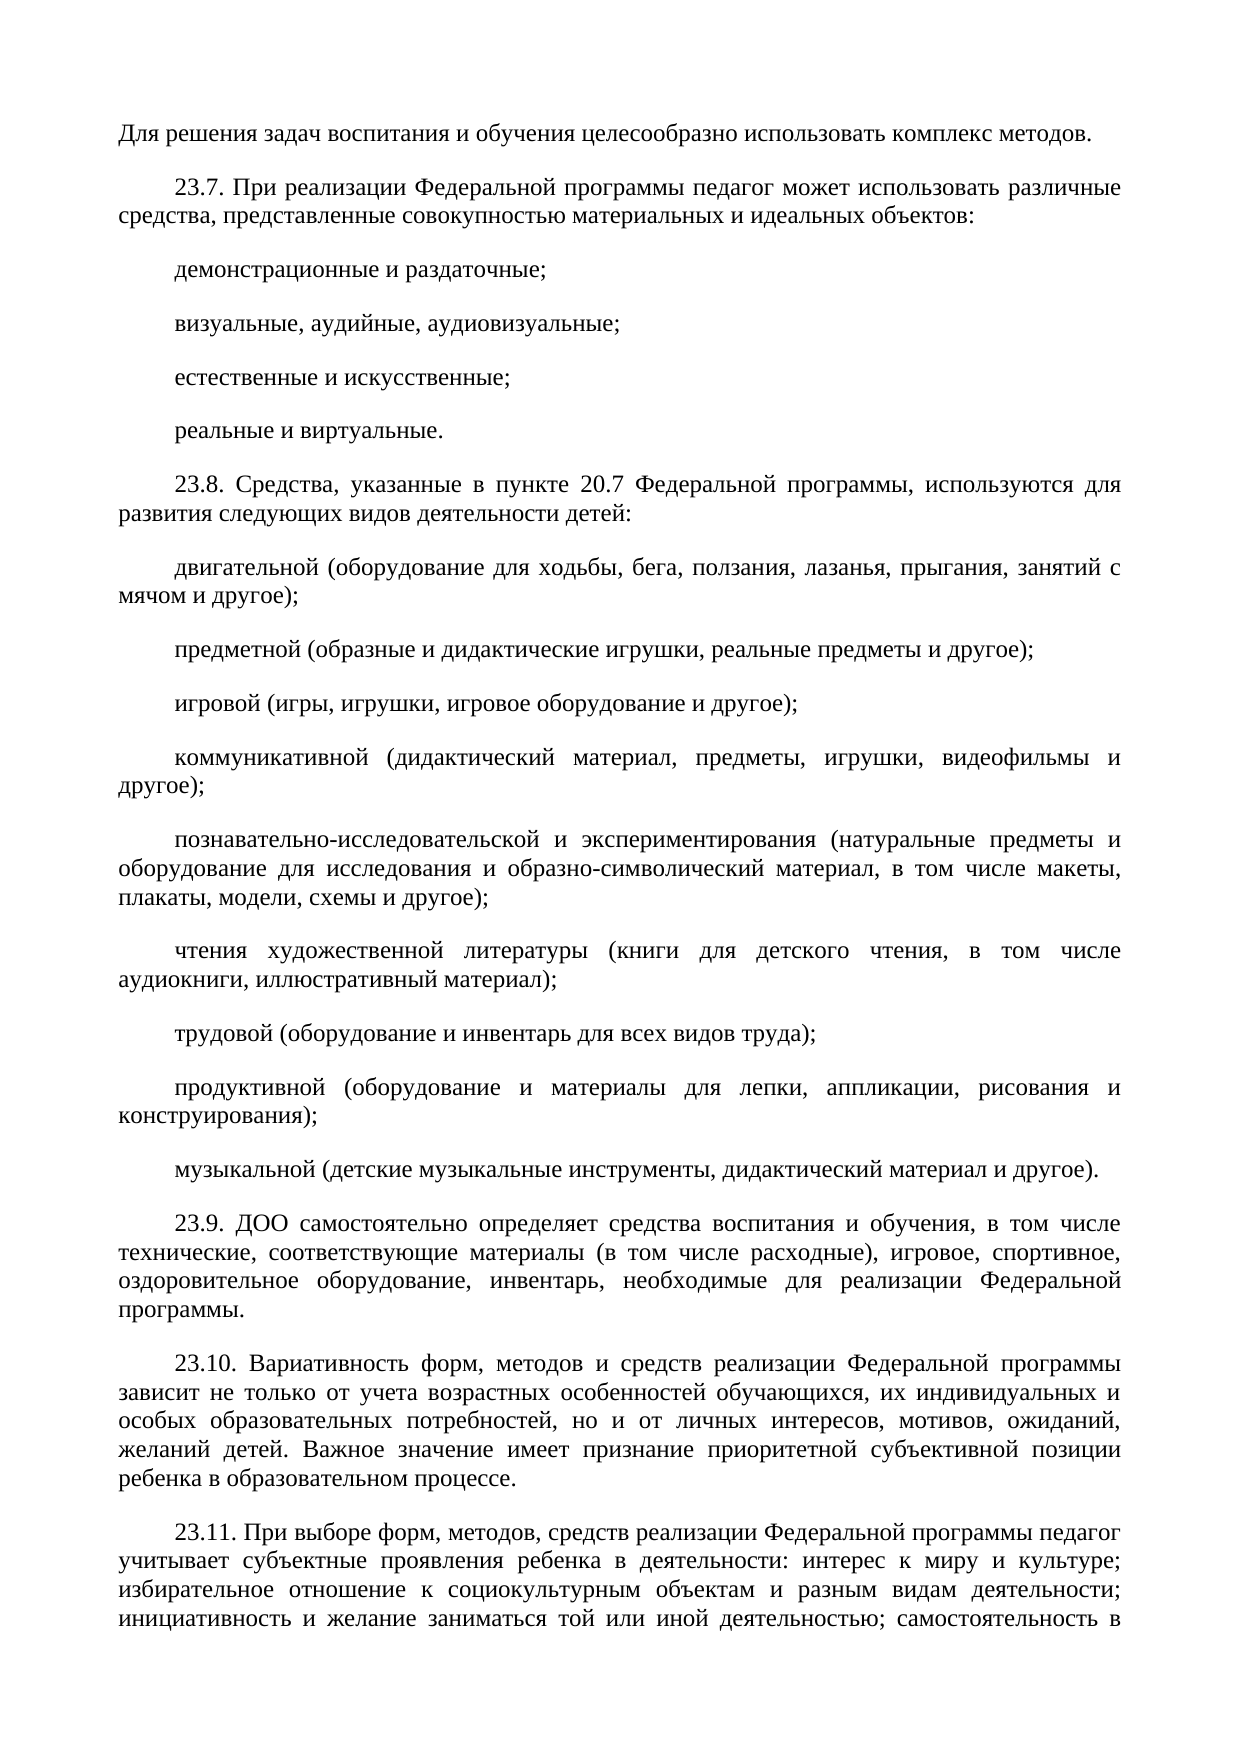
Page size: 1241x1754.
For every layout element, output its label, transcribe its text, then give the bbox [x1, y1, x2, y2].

text визуальные, аудийные, аудиовизуальные; [118, 308, 1122, 337]
text 23.10. Вариативность форм, методов и средств реализации Федеральной программы зависит не только от учета возрастных особенностей обучающихся, их индивидуальных и особых образовательных потребностей, но и от личных интересов, мотивов, ожиданий, желаний детей. Важное значение имеет признание приоритетной субъективной позиции ребенка в образовательном процессе. [118, 1348, 1122, 1492]
text демонстрационные и раздаточные; [118, 254, 1122, 283]
text игровой (игры, игрушки, игровое оборудование и другое); [118, 688, 1122, 717]
text продуктивной (оборудование и материалы для лепки, аппликации, рисования и конструирования); [118, 1072, 1122, 1129]
text трудовой (оборудование и инвентарь для всех видов труда); [118, 1018, 1122, 1047]
text 23.9. ДОО самостоятельно определяет средства воспитания и обучения, в том числе технические, соответствующие материалы (в том числе расходные), игровое, спортивное, оздоровительное оборудование, инвентарь, необходимые для реализации Федеральной программы. [118, 1208, 1122, 1323]
text чтения художественной литературы (книги для детского чтения, в том числе аудиокниги, иллюстративный материал); [118, 936, 1122, 993]
text музыкальной (детские музыкальные инструменты, дидактический материал и другое). [118, 1154, 1122, 1183]
text предметной (образные и дидактические игрушки, реальные предметы и другое); [118, 634, 1122, 663]
text коммуникативной (дидактический материал, предметы, игрушки, видеофильмы и другое); [118, 742, 1122, 799]
text Для решения задач воспитания и обучения целесообразно использовать комплекс методов. [118, 118, 1122, 147]
text 23.11. При выборе форм, методов, средств реализации Федеральной программы педагог учитывает субъектные проявления ребенка в деятельности: интерес к миру и культуре; избирательное отношение к социокультурным объектам и разным видам деятельности; инициативность и желание заниматься той или иной деятельностью; самостоятельность в [118, 1517, 1122, 1632]
text 23.7. При реализации Федеральной программы педагог может использовать различные средства, представленные совокупностью материальных и идеальных объектов: [118, 172, 1122, 229]
text двигательной (оборудование для ходьбы, бега, ползания, лазанья, прыгания, занятий с мячом и другое); [118, 552, 1122, 609]
text познавательно-исследовательской и экспериментирования (натуральные предметы и оборудование для исследования и образно-символический материал, в том числе макеты, плакаты, модели, схемы и другое); [118, 824, 1122, 911]
text 23.8. Средства, указанные в пункте 20.7 Федеральной программы, используются для развития следующих видов деятельности детей: [118, 469, 1122, 527]
text реальные и виртуальные. [118, 416, 1122, 444]
text естественные и искусственные; [118, 362, 1122, 391]
